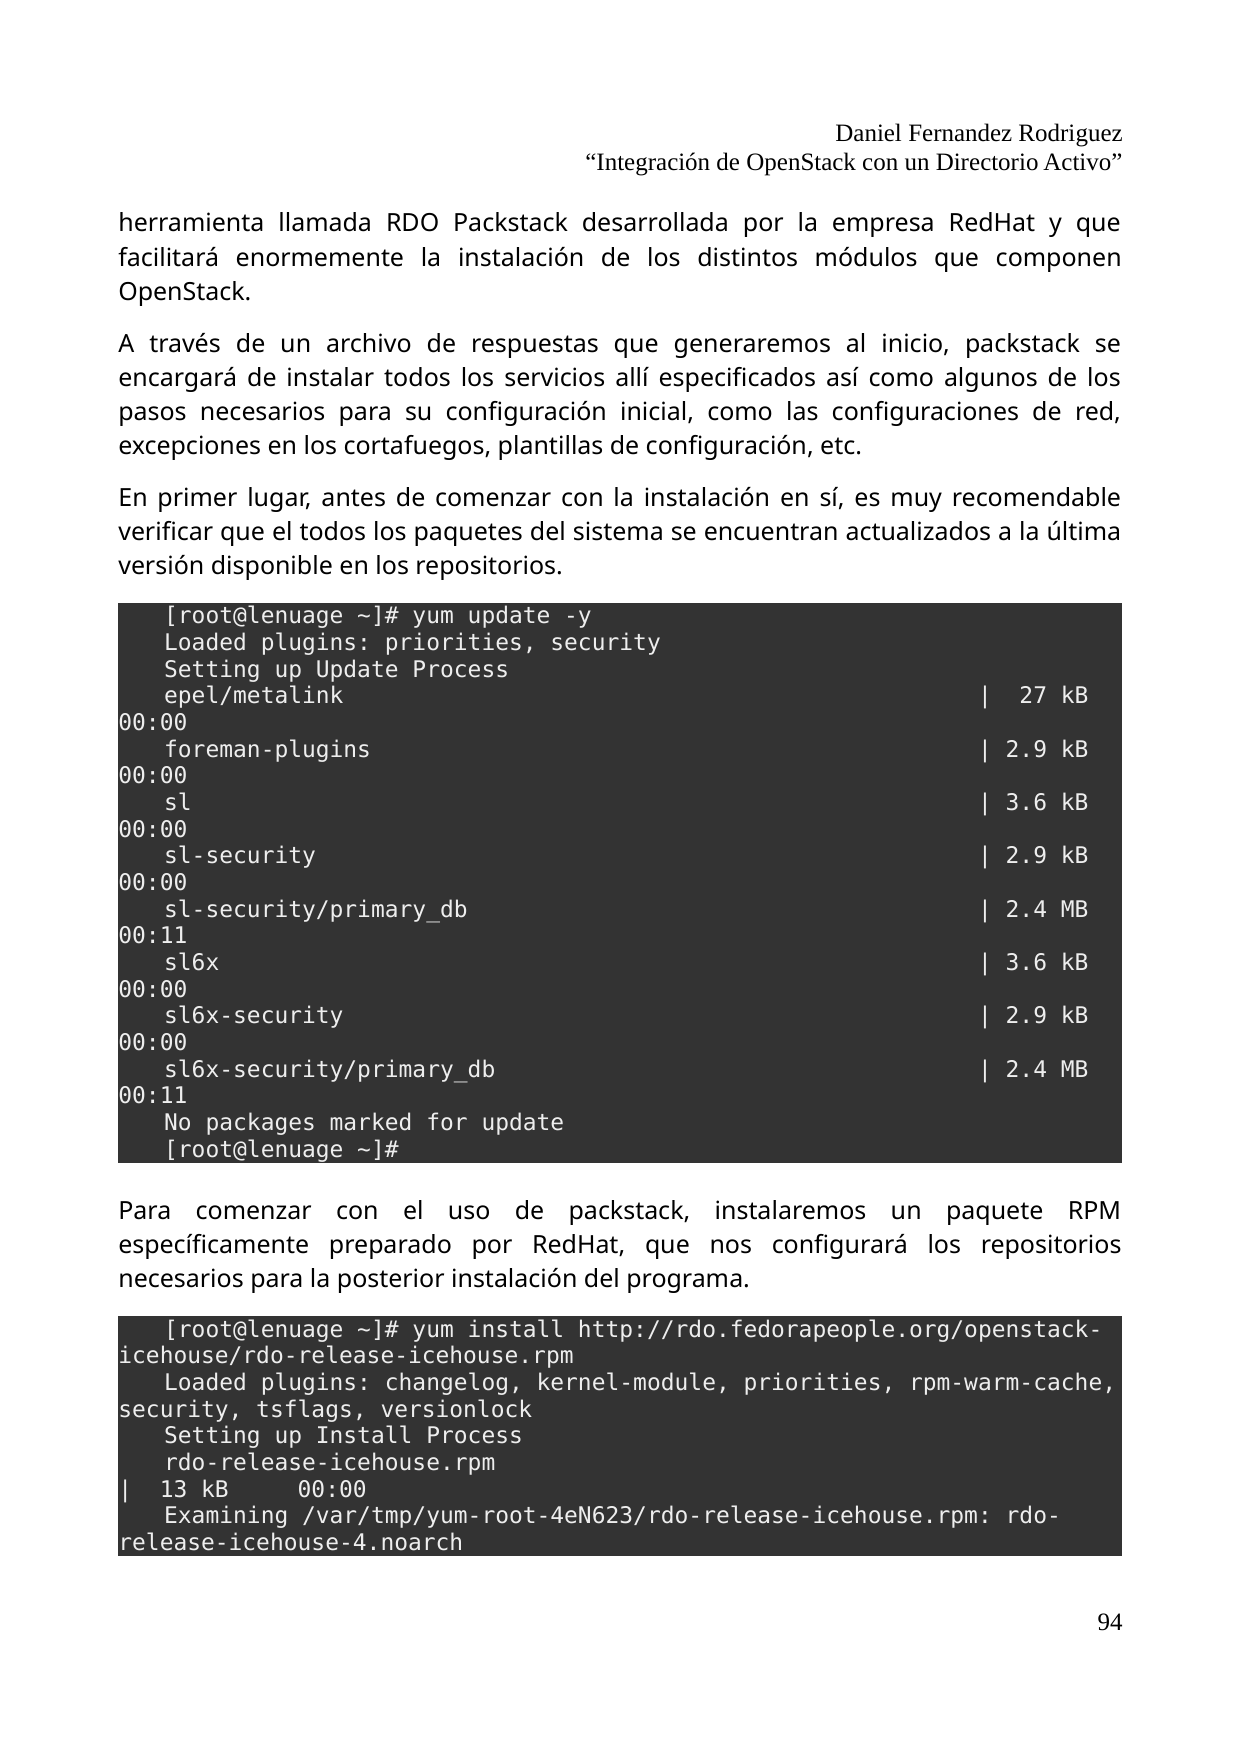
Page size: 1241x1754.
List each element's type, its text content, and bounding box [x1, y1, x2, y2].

text sl-security | 2.9 kB 00:00 [118, 843, 1122, 896]
text rdo-release-icehouse.rpm | 13 kB 00:00 [118, 1449, 1122, 1502]
text sl | 3.6 kB 00:00 [118, 789, 1122, 843]
text sl6x | 3.6 kB 00:00 [118, 949, 1122, 1003]
text [root@lenuage ~]# [118, 1136, 1122, 1163]
text No packages marked for update [118, 1109, 1122, 1136]
text epel/metalink | 27 kB 00:00 [118, 683, 1122, 736]
text Setting up Install Process [118, 1422, 1122, 1449]
text sl-security/primary_db | 2.4 MB 00:11 [118, 896, 1122, 949]
text herramienta llamada RDO Packstack desarrollada por la empresa RedHat y que facilitará enormemente la instalación de los distintos módulos que componen OpenStack. [118, 205, 1122, 307]
text sl6x-security/primary_db | 2.4 MB 00:11 [118, 1056, 1122, 1109]
text [root@lenuage ~]# yum install http://rdo.fedorapeople.org/openstack-icehouse/rdo-release-icehouse.rpm [118, 1316, 1122, 1369]
text Loaded plugins: changelog, kernel-module, priorities, rpm-warm-cache, security, tsflags, versionlock [118, 1369, 1122, 1422]
text [root@lenuage ~]# yum update -y [118, 603, 1122, 629]
text Setting up Update Process [118, 656, 1122, 683]
text sl6x-security | 2.9 kB 00:00 [118, 1003, 1122, 1056]
text A través de un archivo de respuestas que generaremos al inicio, packstack se encargará de instalar todos los servicios allí especificados así como algunos de los pasos necesarios para su configuración inicial, como las configuraciones de red, excepciones en los cortafuegos, plantillas de configuración, etc. [118, 325, 1122, 462]
text Loaded plugins: priorities, security [118, 629, 1122, 656]
text Para comenzar con el uso de packstack, instalaremos un paquete RPM específicamente preparado por RedHat, que nos configurará los repositorios necesarios para la posterior instalación del programa. [118, 1193, 1122, 1295]
text Examining /var/tmp/yum-root-4eN623/rdo-release-icehouse.rpm: rdo-release-icehouse-4.noarch [118, 1502, 1122, 1556]
text foreman-plugins | 2.9 kB 00:00 [118, 736, 1122, 789]
text En primer lugar, antes de comenzar con la instalación en sí, es muy recomendable verificar que el todos los paquetes del sistema se encuentran actualizados a la última versión disponible en los repositorios. [118, 479, 1122, 582]
